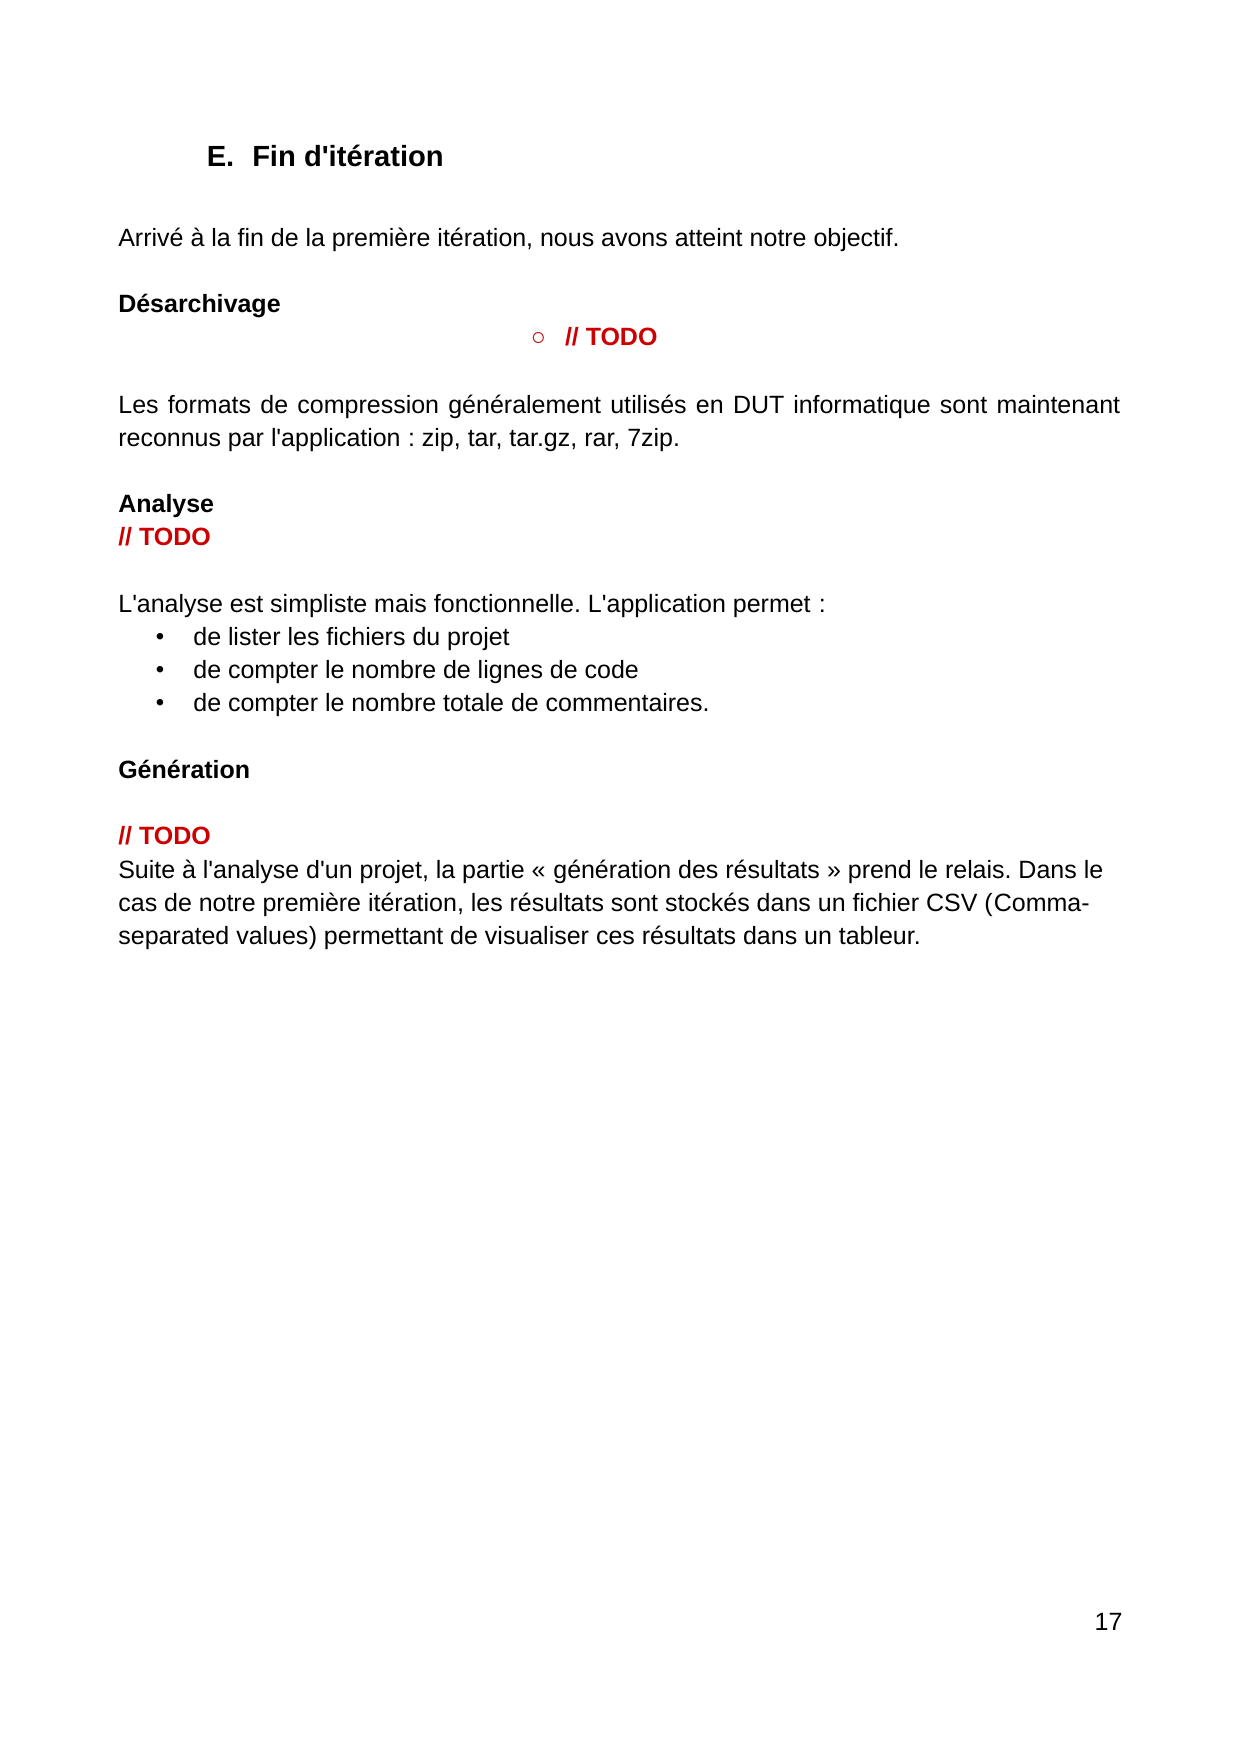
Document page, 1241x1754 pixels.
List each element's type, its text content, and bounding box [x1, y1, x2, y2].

text Les formats de compression généralement utilisés en DUT informatique sont maintenant reconnus par l'application : zip, tar, tar.gz, rar, 7zip. [118, 389, 1122, 451]
text // TODO [118, 821, 1122, 849]
text L'analyse est simpliste mais fonctionnelle. L'application permet : [118, 589, 1122, 618]
text // TODO [118, 522, 1122, 550]
list // TODO [343, 322, 1122, 351]
text Suite à l'analyse d'un projet, la partie « génération des résultats » prend le relais. Dans le cas de notre première itération, les résultats sont stockés dans un fichier CSV (Comma-separated values) permettant de visualiser ces résultats dans un tableur. [118, 855, 1122, 950]
text Génération [118, 722, 1122, 783]
list de lister les fichiers du projet [156, 622, 1122, 651]
list Désarchivage [118, 289, 1122, 318]
list de compter le nombre de lignes de code [156, 655, 1122, 684]
list de compter le nombre totale de commentaires. [156, 688, 1122, 717]
text Analyse [118, 489, 1122, 517]
subtitle Fin d'itération [178, 139, 1122, 172]
text Arrivé à la fin de la première itération, nous avons atteint notre objectif. [118, 223, 1122, 252]
